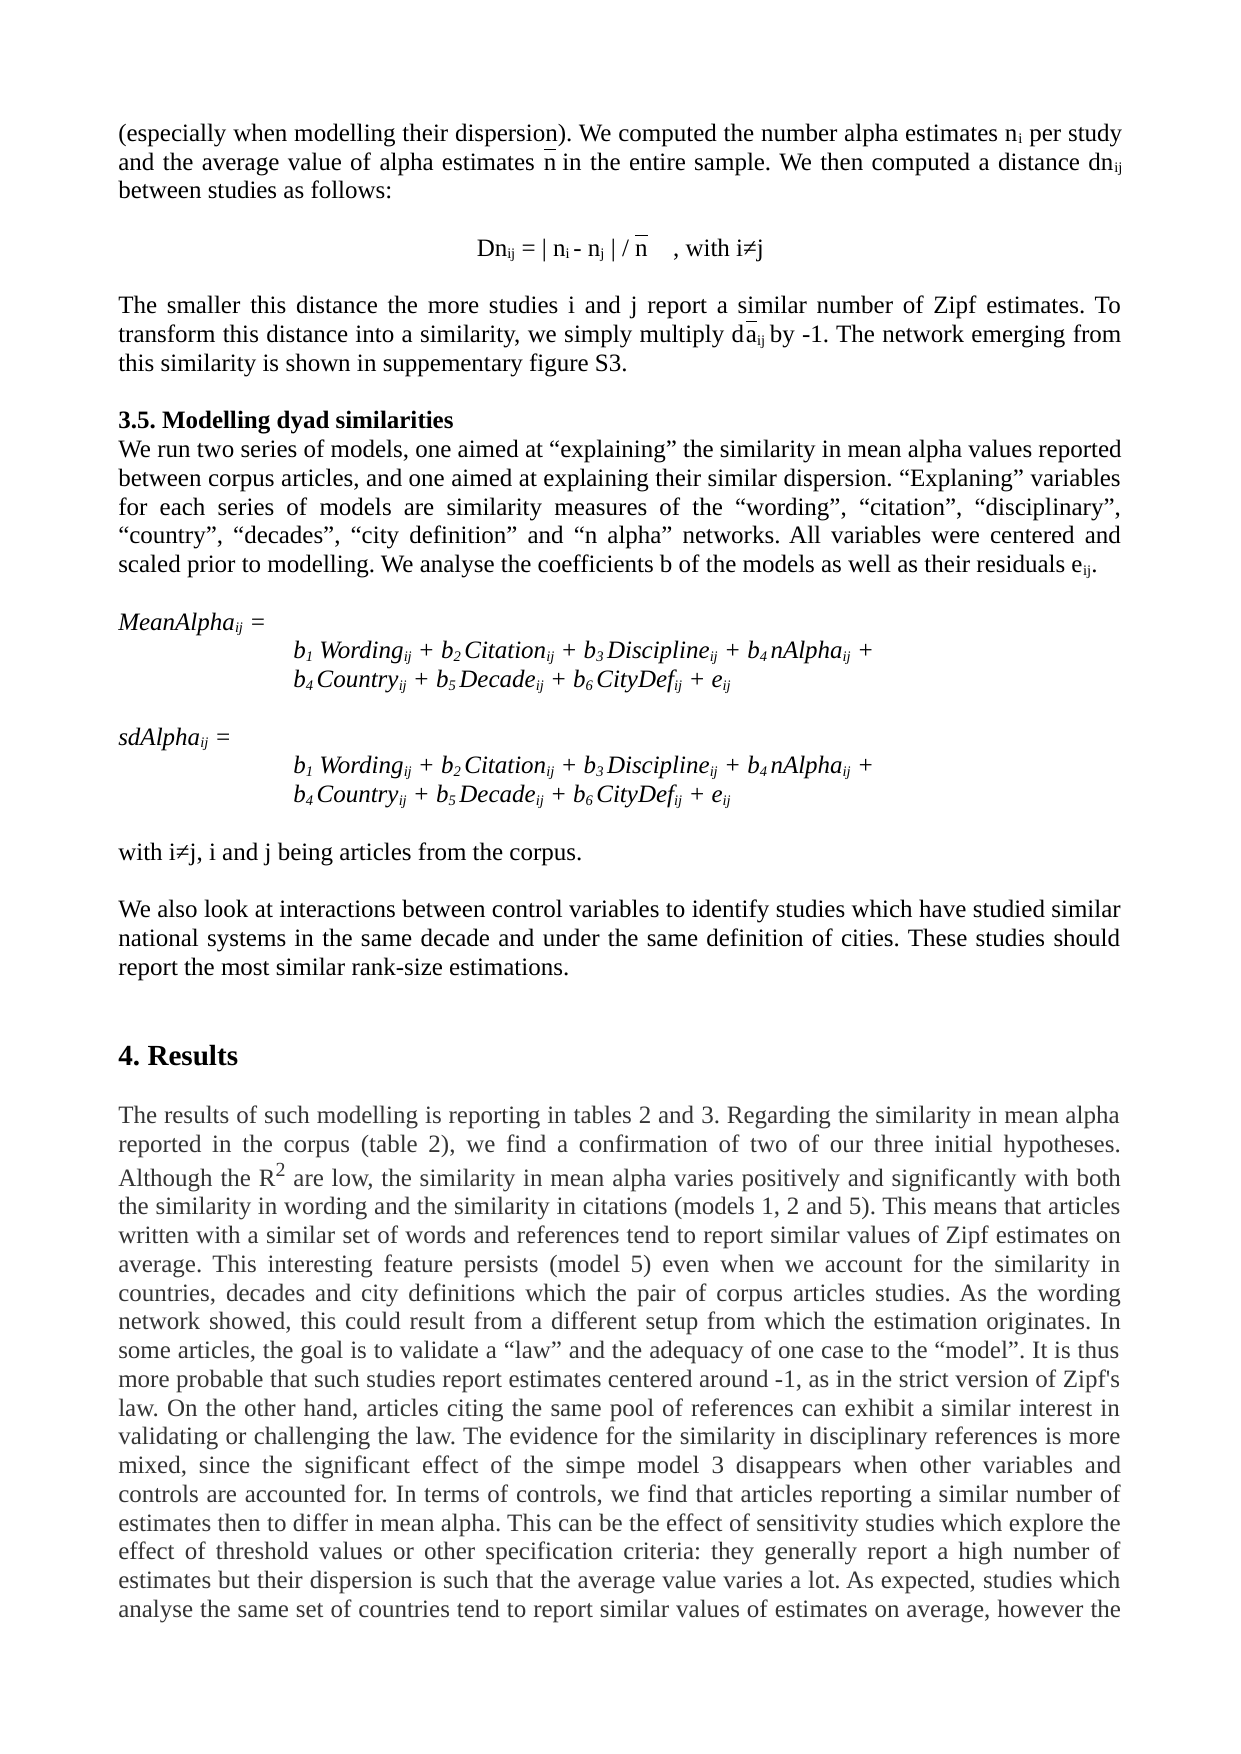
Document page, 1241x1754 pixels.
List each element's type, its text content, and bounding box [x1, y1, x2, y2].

text b1 Wordingij + b2 Citationij + b3 Disciplineij + b4 nAlphaij + [118, 636, 1122, 664]
text 3.5. Modelling dyad similarities [118, 406, 1122, 434]
text The results of such modelling is reporting in tables 2 and 3. Regarding the similarity in mean alpha reported in the corpus (table 2), we find a confirmation of two of our three initial hypotheses. Although the R2 are low, the similarity in mean alpha varies positively and significantly with both the similarity in wording and the similarity in citations (models 1, 2 and 5). This means that articles written with a similar set of words and references tend to report similar values of Zipf estimates on average. This interesting feature persists (model 5) even when we account for the similarity in countries, decades and city definitions which the pair of corpus articles studies. As the wording network showed, this could result from a different setup from which the estimation originates. In some articles, the goal is to validate a “law” and the adequacy of one case to the “model”. It is thus more probable that such studies report estimates centered around -1, as in the strict version of Zipf's law. On the other hand, articles citing the same pool of references can exhibit a similar interest in validating or challenging the law. The evidence for the similarity in disciplinary references is more mixed, since the significant effect of the simpe model 3 disappears when other variables and controls are accounted for. In terms of controls, we find that articles reporting a similar number of estimates then to differ in mean alpha. This can be the effect of sensitivity studies which explore the effect of threshold values or other specification criteria: they generally report a high number of estimates but their dispersion is such that the average value varies a lot. As expected, studies which analyse the same set of countries tend to report similar values of estimates on average, however the [118, 1100, 1122, 1623]
text MeanAlphaij = [118, 607, 1122, 636]
text 4. Results [118, 1038, 1122, 1072]
text We run two series of models, one aimed at “explaining” the similarity in mean alpha values reported between corpus articles, and one aimed at explaining their similar dispersion. “Explaning” variables for each series of models are similarity measures of the “wording”, “citation”, “disciplinary”, “country”, “decades”, “city definition” and “n alpha” networks. All variables were centered and scaled prior to modelling. We analyse the coefficients b of the models as well as their residuals eij. [118, 434, 1122, 578]
text (especially when modelling their dispersion). We computed the number alpha estimates ni per study and the average value of alpha estimates n in the entire sample. We then computed a distance dnij between studies as follows: [118, 118, 1122, 204]
text b4 Countryij + b5 Decadeij + b6 CityDefij + eij [118, 664, 1122, 693]
text b4 Countryij + b5 Decadeij + b6 CityDefij + eij [118, 779, 1122, 808]
text b1 Wordingij + b2 Citationij + b3 Disciplineij + b4 nAlphaij + [118, 751, 1122, 779]
text Dnij = | ni - nj | / n , with i≠j [118, 233, 1122, 262]
text The smaller this distance the more studies i and j report a similar number of Zipf estimates. To transform this distance into a similarity, we simply multiply daij by -1. The network emerging from this similarity is shown in suppementary figure S3. [118, 291, 1122, 377]
text sdAlphaij = [118, 722, 1122, 751]
text with i≠j, i and j being articles from the corpus. [118, 837, 1122, 866]
text We also look at interactions between control variables to identify studies which have studied similar national systems in the same decade and under the same definition of cities. These studies should report the most similar rank-size estimations. [118, 894, 1122, 981]
